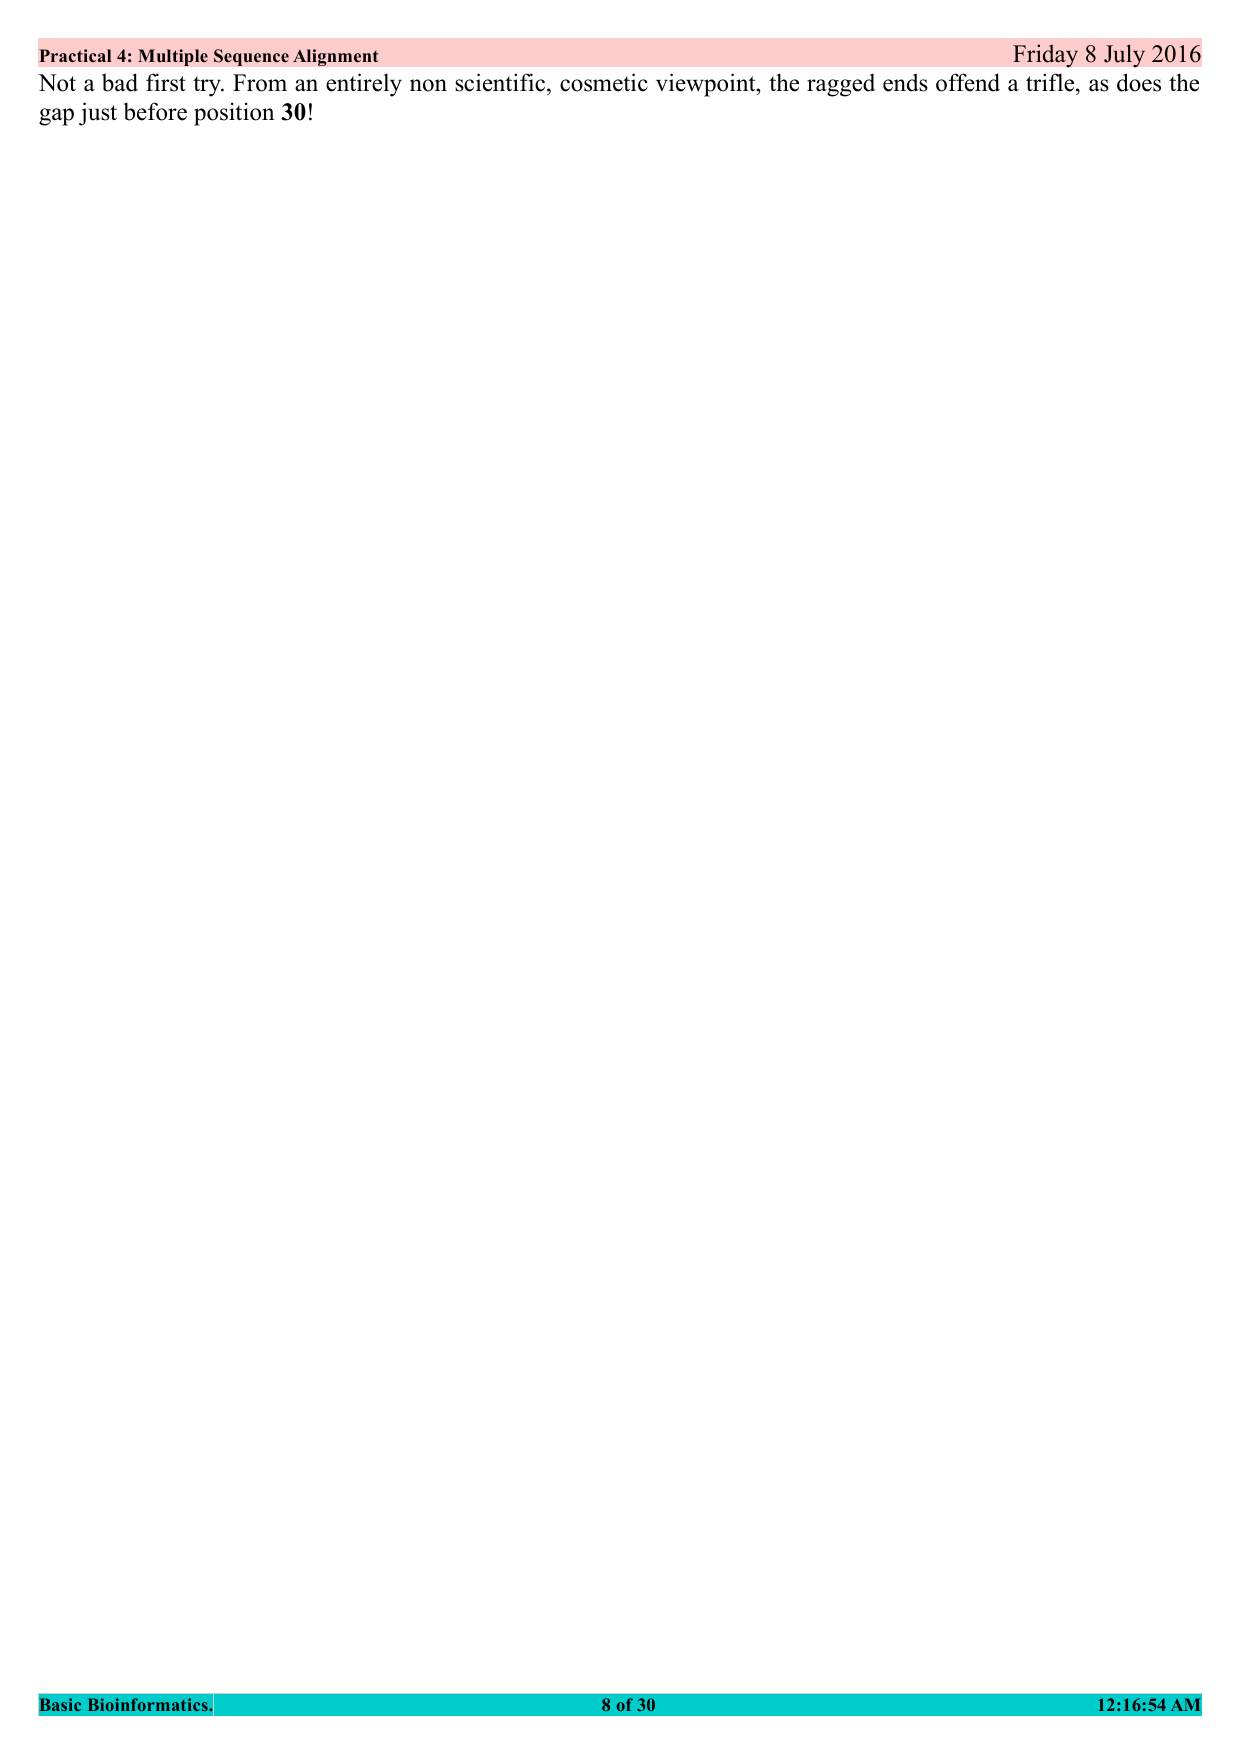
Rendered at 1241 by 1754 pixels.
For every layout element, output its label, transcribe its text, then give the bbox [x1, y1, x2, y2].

text Not a bad first try. From an entirely non scientific, cosmetic viewpoint, the ragged ends offend a trifle, as does the gap just before position 30! [38, 67, 1202, 126]
